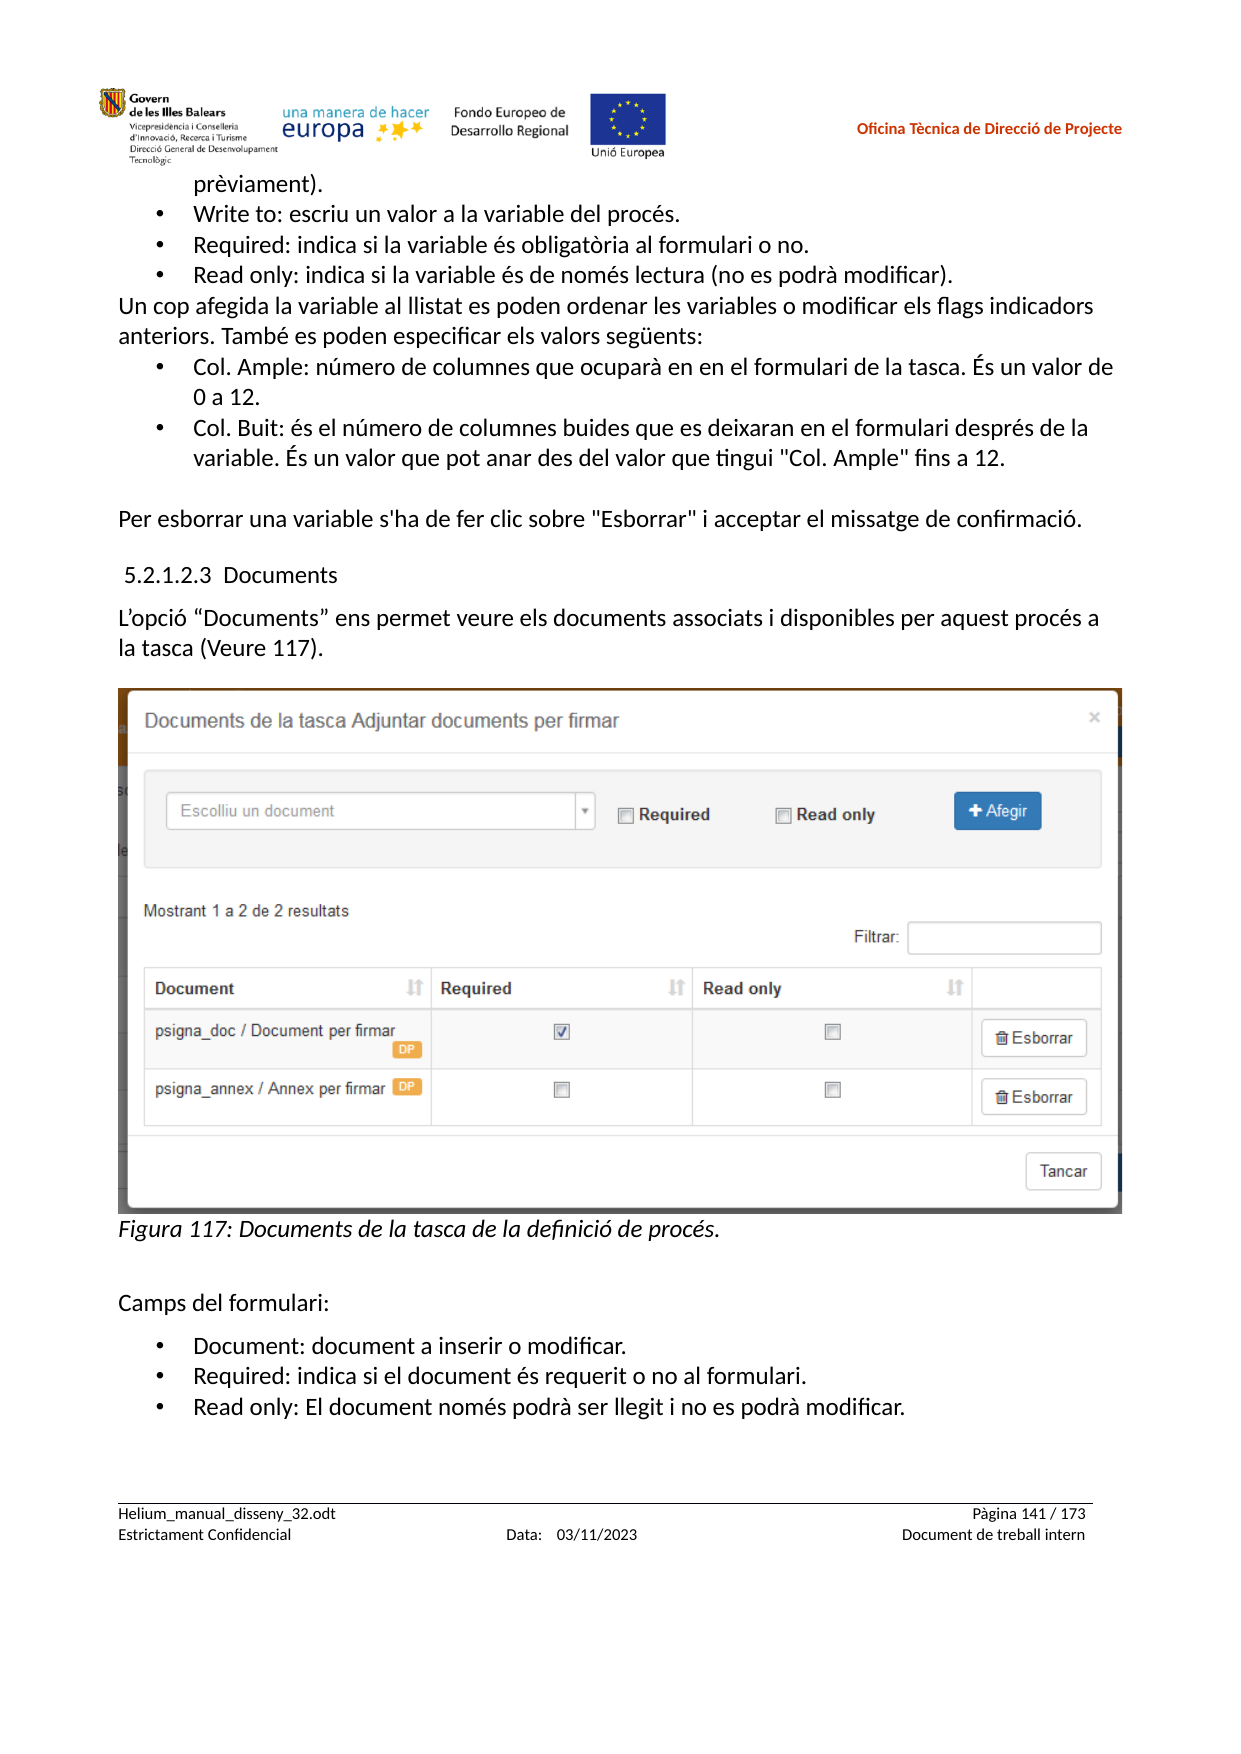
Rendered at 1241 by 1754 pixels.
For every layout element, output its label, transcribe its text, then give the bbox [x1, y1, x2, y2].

list Required: indica si el document és requerit o no al formulari. [156, 1360, 1122, 1391]
list Read only: indica si la variable és de només lectura (no es podrà modificar). [156, 259, 1122, 290]
subtitle Documents [118, 559, 1122, 589]
list Col. Ample: número de columnes que ocuparà en en el formulari de la tasca. És un valor de 0 a 12. [156, 351, 1122, 412]
picture [118, 688, 1123, 1214]
list prèviament). [156, 168, 1122, 198]
text Un cop afegida la variable al llistat es poden ordenar les variables o modificar els flags indicadors anteriors. També es poden especificar els valors següents: [118, 290, 1122, 351]
list Read only: El document només podrà ser llegit i no es podrà modificar. [156, 1391, 1122, 1421]
list Write to: escriu un valor a la variable del procés. [156, 198, 1122, 229]
text Per esborrar una variable s'ha de fer clic sobre "Esborrar" i acceptar el missatge de confirmació. [118, 504, 1122, 534]
list Required: indica si la variable és obligatòria al formulari o no. [156, 229, 1122, 259]
picture [99, 87, 668, 166]
text Figura 117: Documents de la tasca de la definició de procés. [118, 1214, 1122, 1244]
list Col. Buit: és el número de columnes buides que es deixaran en el formulari després de la variable. És un valor que pot anar des del valor que tingui "Col. Ample" fins a 12. [156, 412, 1122, 473]
list Document: document a inserir o modificar. [156, 1330, 1122, 1360]
text Camps del formulari: [118, 1287, 1122, 1317]
text L’opció “Documents” ens permet veure els documents associats i disponibles per aquest procés a la tasca (Veure 117). [118, 602, 1122, 663]
